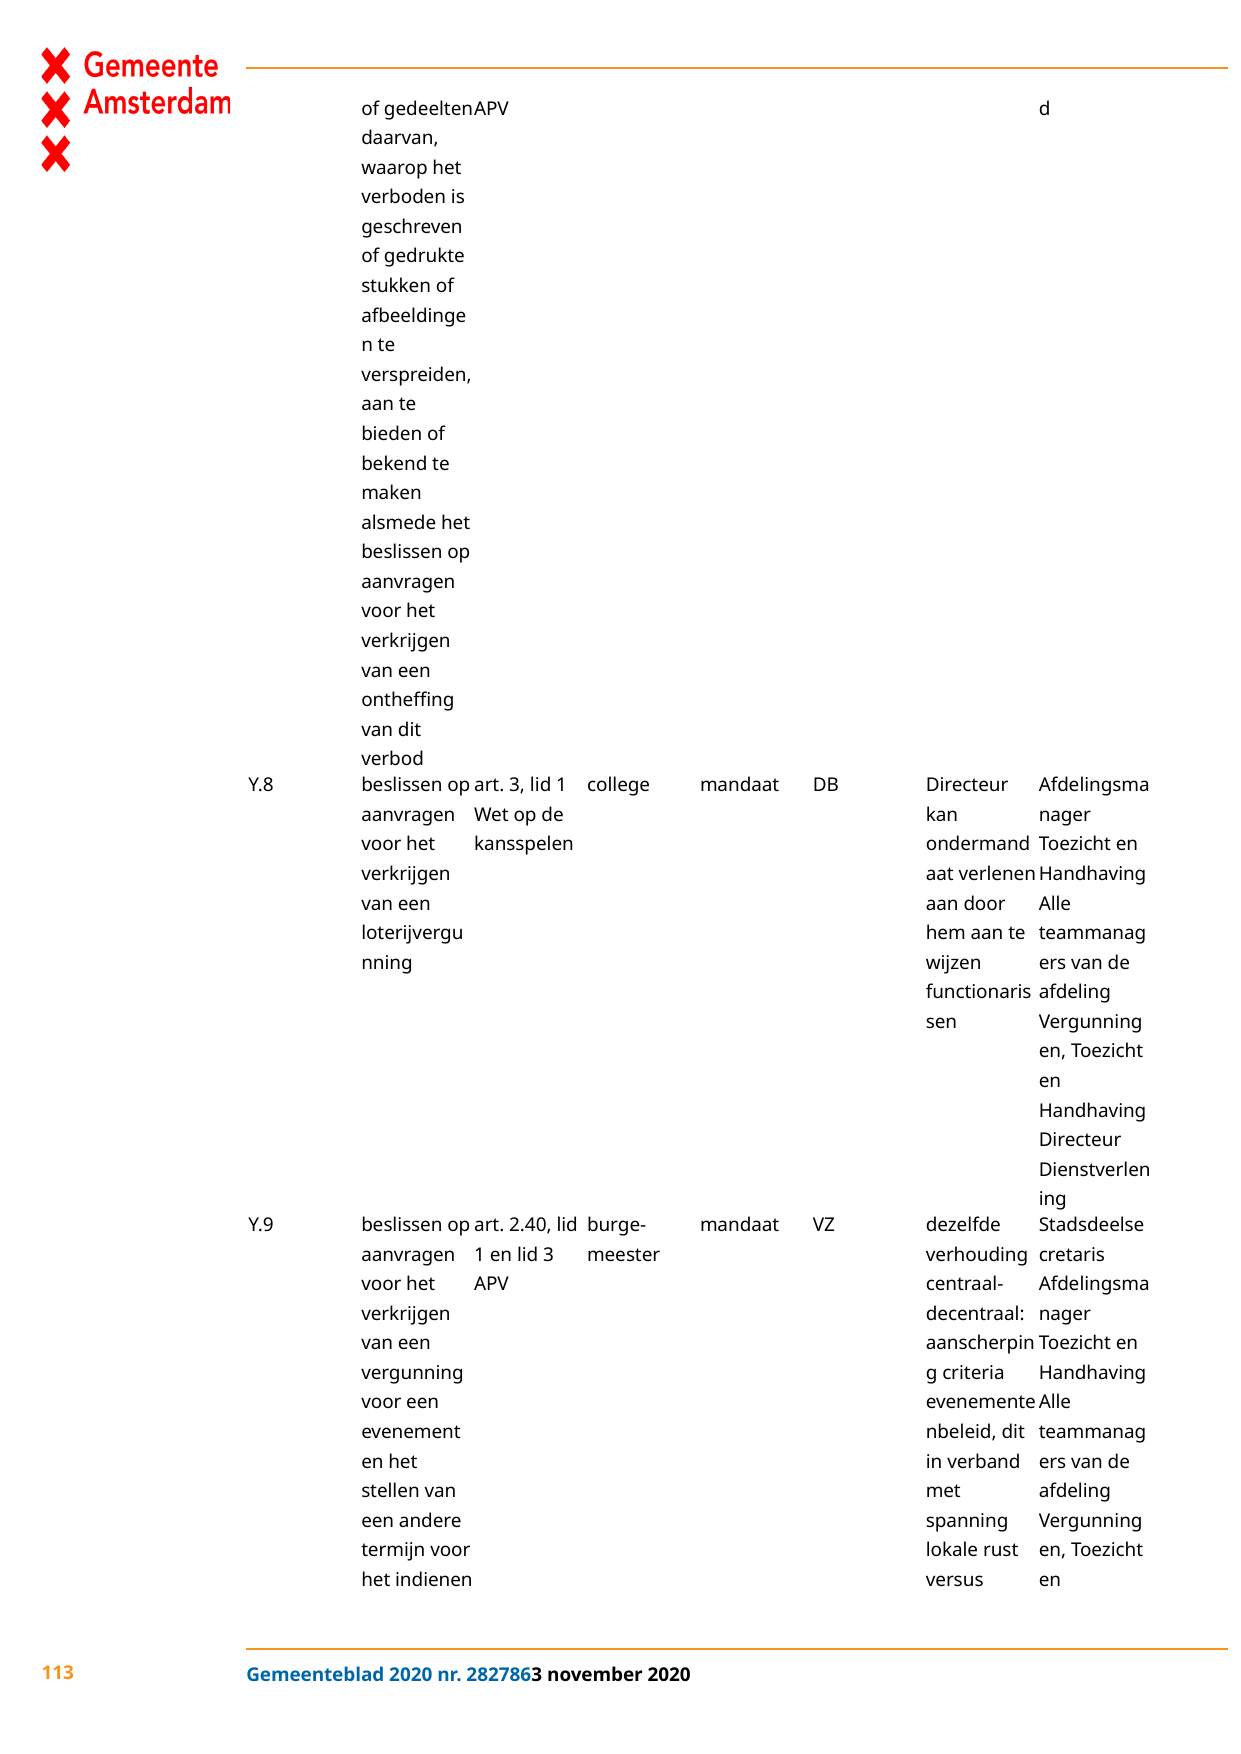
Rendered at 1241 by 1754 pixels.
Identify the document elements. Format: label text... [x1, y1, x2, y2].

table_cell burge-meester [587, 1211, 700, 1592]
table_cell beslissen op aanvragen voor het verkrijgen van een vergunning voor een evenement en het stellen van een andere termijn voor het indienen [361, 1211, 474, 1592]
table_cell mandaat [700, 771, 813, 1211]
table_cell [926, 95, 1038, 771]
table_cell beslissen op aanvragen voor het verkrijgen van een loterijvergunning [361, 771, 474, 1211]
table_cell college [587, 771, 700, 1211]
table_cell mandaat [700, 1211, 813, 1592]
table_cell d [1039, 95, 1152, 771]
table_cell [587, 95, 700, 771]
table_cell [248, 95, 361, 771]
table_cell [813, 95, 926, 771]
table_cell Y.9 [248, 1211, 361, 1592]
table_cell dezelfde verhouding centraal-decentraal: aanscherping criteria evenementenbeleid, dit in verband met spanning lokale rust versus [926, 1211, 1038, 1592]
table_cell Afdelingsmanager Toezicht en Handhaving Alle teammanagers van de afdeling Vergunningen, Toezicht en Handhaving Directeur Dienstverlening [1039, 771, 1152, 1211]
table_cell Y.8 [248, 771, 361, 1211]
table_cell of gedeelten daarvan, waarop het verboden is geschreven of gedrukte stukken of afbeeldingen te verspreiden, aan te bieden of bekend te maken alsmede het beslissen op aanvragen voor het verkrijgen van een ontheffing van dit verbod [361, 95, 474, 771]
table_cell DB [813, 771, 926, 1211]
picture [41, 47, 231, 172]
table_cell art. 2.40, lid 1 en lid 3 APV [474, 1211, 587, 1592]
table_cell APV [474, 95, 587, 771]
table_cell Directeur kan ondermandaat verlenen aan door hem aan te wijzen functionarissen [926, 771, 1038, 1211]
table_cell VZ [813, 1211, 926, 1592]
table_cell art. 3, lid 1 Wet op de kansspelen [474, 771, 587, 1211]
table_cell [700, 95, 813, 771]
table_cell Stadsdeelsecretaris Afdelingsmanager Toezicht en Handhaving Alle teammanagers van de afdeling Vergunningen, Toezicht en [1039, 1211, 1152, 1592]
